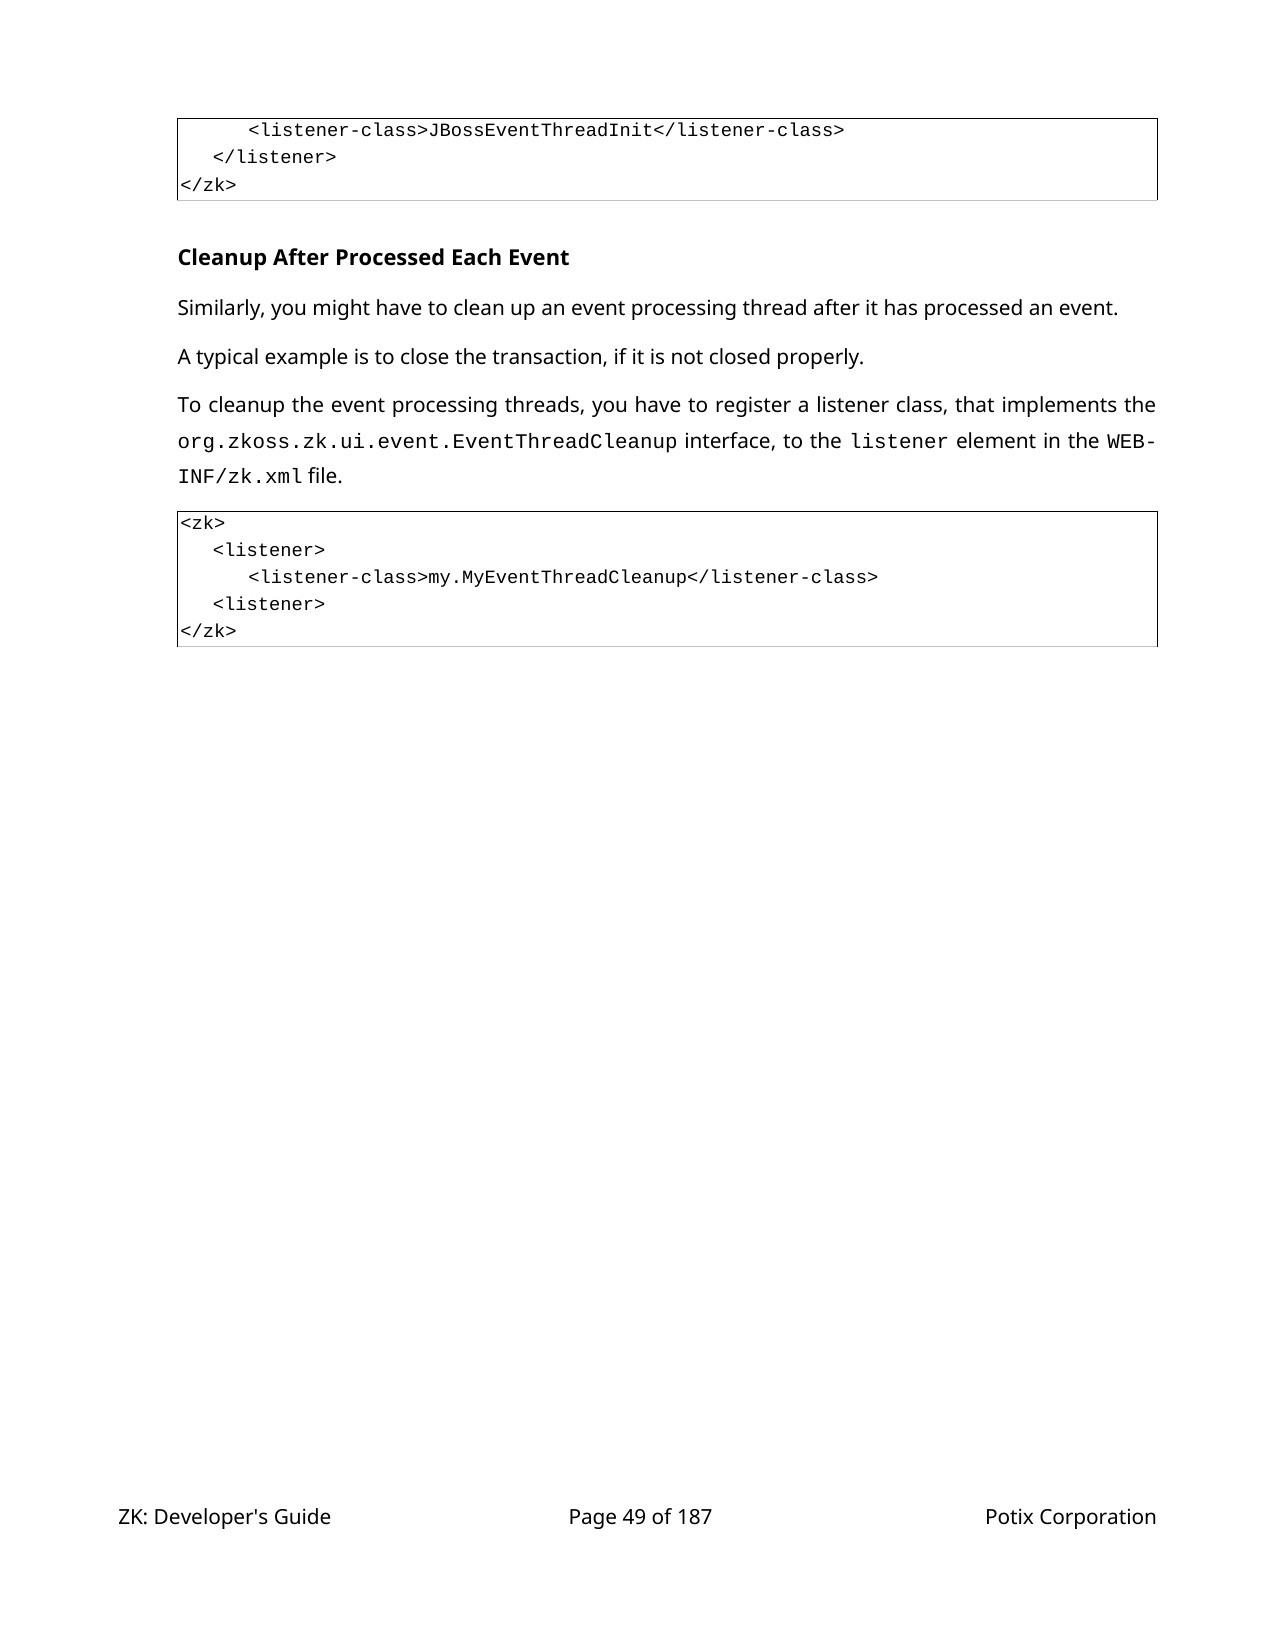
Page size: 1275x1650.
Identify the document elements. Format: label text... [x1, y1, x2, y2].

text </zk> [178, 619, 1157, 646]
text A typical example is to close the transaction, if it is not closed properly. [177, 342, 1157, 370]
text Similarly, you might have to clean up an event processing thread after it has processed an event. [177, 293, 1157, 321]
text <listener> [178, 538, 1157, 562]
text <listener-class>JBossEventThreadInit</listener-class> [178, 119, 1157, 142]
text </listener> [178, 145, 1157, 169]
subtitle Cleanup After Processed Each Event [177, 242, 1157, 272]
text <zk> [178, 512, 1157, 535]
text <listener-class>my.MyEventThreadCleanup</listener-class> [178, 565, 1157, 589]
text <listener> [178, 592, 1157, 616]
text To cleanup the event processing threads, you have to register a listener class, that implements the org.zkoss.zk.ui.event.EventThreadCleanup interface, to the listener element in the WEB-INF/zk.xml file. [177, 391, 1157, 490]
text </zk> [178, 172, 1157, 200]
